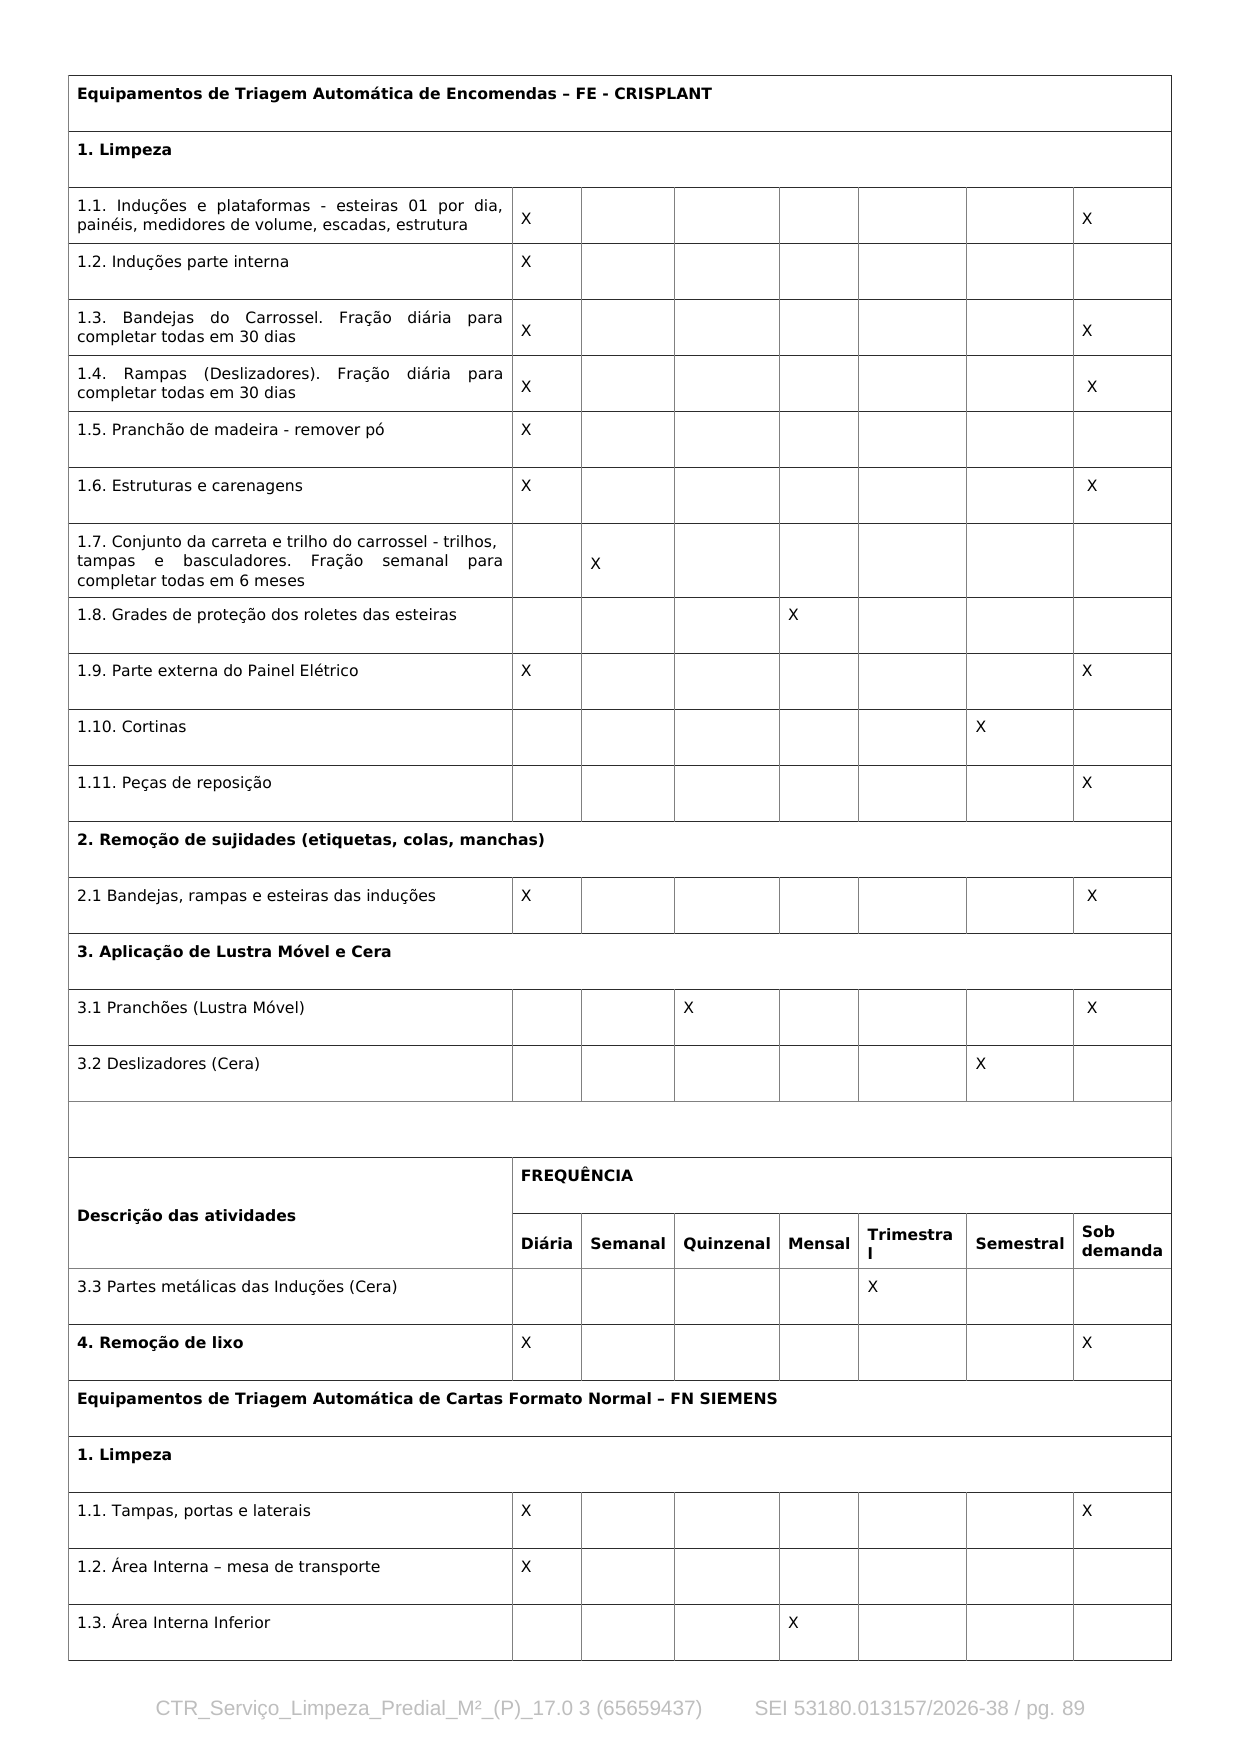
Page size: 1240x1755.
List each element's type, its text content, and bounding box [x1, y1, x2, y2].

table_cell X [513, 654, 581, 709]
table_cell [513, 990, 581, 1045]
table_cell X [1074, 654, 1171, 709]
table_cell 1.1. Tampas, portas e laterais [69, 1493, 512, 1548]
table_cell X [1074, 1325, 1171, 1380]
table_cell X [1074, 1493, 1171, 1548]
table_cell [779, 934, 859, 989]
table_cell 1.9. Parte externa do Painel Elétrico [69, 654, 512, 709]
table_cell [582, 878, 674, 933]
table_cell [967, 468, 1073, 523]
table_cell [780, 1046, 858, 1101]
table_cell [780, 468, 858, 523]
table_cell [675, 1046, 779, 1101]
table_cell [69, 1102, 1171, 1157]
table_cell [967, 654, 1073, 709]
table_cell [967, 934, 1073, 989]
table_cell X [1074, 300, 1171, 355]
table_cell 1.3. Bandejas do Carrossel. Fração diária para completar todas em 30 dias [69, 300, 512, 355]
table_cell [859, 244, 966, 299]
table_cell 1.2. Induções parte interna [69, 244, 512, 299]
table_cell [1074, 412, 1171, 467]
table_cell [859, 878, 966, 933]
table_cell Quinzenal [675, 1214, 779, 1268]
table_cell [967, 132, 1073, 187]
table_cell 4. Remoção de lixo [69, 1325, 512, 1380]
table_cell [582, 300, 674, 355]
table_cell Equipamentos de Triagem Automática de Cartas Formato Normal – FN SIEMENS [69, 1381, 859, 1436]
table_cell 1.2. Área Interna – mesa de transporte [69, 1549, 512, 1604]
table_cell 3.1 Pranchões (Lustra Móvel) [69, 990, 512, 1045]
table_cell [859, 710, 966, 765]
table_cell [582, 598, 674, 653]
table_cell [513, 710, 581, 765]
table_cell [675, 1549, 779, 1604]
table_cell [675, 356, 779, 411]
table_cell 3. Aplicação de Lustra Móvel e Cera [69, 934, 779, 989]
table_cell [780, 1269, 858, 1324]
table_cell [967, 356, 1073, 411]
table_cell 1.7. Conjunto da carreta e trilho do carrossel - trilhos, tampas e basculadores. Fração semanal para completar todas em 6 meses [69, 524, 512, 597]
table_cell Semanal [582, 1214, 674, 1268]
table_cell [675, 300, 779, 355]
table_cell 1.11. Peças de reposição [69, 766, 512, 821]
table_cell [1073, 934, 1171, 989]
table_cell [582, 1046, 674, 1101]
table_cell X [859, 1269, 966, 1324]
table_cell 3.2 Deslizadores (Cera) [69, 1046, 512, 1101]
table_cell X [1074, 188, 1171, 243]
table_cell Sob demanda [1074, 1214, 1171, 1268]
table_cell Diária [513, 1214, 581, 1268]
table_cell [1074, 1549, 1171, 1604]
table_cell [675, 412, 779, 467]
table_cell [513, 1605, 581, 1660]
table_cell [675, 1269, 779, 1324]
table_cell X [513, 356, 581, 411]
table_cell X [582, 524, 674, 597]
table_cell [859, 188, 966, 243]
table_cell [675, 1493, 779, 1548]
table_cell [582, 1493, 674, 1548]
table_cell [513, 524, 581, 597]
table_cell X [967, 710, 1073, 765]
table_cell [967, 188, 1073, 243]
table_cell [675, 878, 779, 933]
table_cell [780, 244, 858, 299]
table_cell [859, 1046, 966, 1101]
table_cell [1073, 1381, 1171, 1436]
table_cell [859, 1437, 967, 1492]
table_cell 1.10. Cortinas [69, 710, 512, 765]
table_cell 1.5. Pranchão de madeira - remover pó [69, 412, 512, 467]
table_cell X [513, 468, 581, 523]
table_cell [582, 1269, 674, 1324]
table_cell X [513, 1549, 581, 1604]
table_cell [675, 1325, 779, 1380]
table_cell [859, 356, 966, 411]
table_cell Trimestral [859, 1214, 966, 1268]
table_cell [675, 468, 779, 523]
table_cell X [513, 244, 581, 299]
table_cell [582, 710, 674, 765]
table_cell [582, 654, 674, 709]
table_cell [859, 1605, 966, 1660]
table_cell [1073, 132, 1171, 187]
table_cell FREQUÊNCIA [513, 1158, 859, 1213]
table_cell [675, 188, 779, 243]
table_cell [675, 524, 779, 597]
table_cell X [513, 188, 581, 243]
table_cell [780, 878, 858, 933]
table_cell [1074, 710, 1171, 765]
table_cell X [513, 1493, 581, 1548]
table_cell [1074, 244, 1171, 299]
table_cell X [513, 1325, 581, 1380]
table_cell [582, 356, 674, 411]
table_cell [675, 244, 779, 299]
table_cell [967, 244, 1073, 299]
table_cell X [513, 412, 581, 467]
table_cell [675, 654, 779, 709]
table_cell X [967, 1046, 1073, 1101]
table_cell [859, 654, 966, 709]
table_cell [1074, 598, 1171, 653]
table_cell [675, 766, 779, 821]
table_cell [859, 1325, 966, 1380]
table_cell X [675, 990, 779, 1045]
table_cell [967, 1605, 1073, 1660]
table_cell [967, 76, 1073, 131]
table_cell X [1074, 990, 1171, 1045]
table_cell Descrição das atividades [69, 1158, 512, 1268]
table_cell X [1074, 766, 1171, 821]
table_cell [1073, 1158, 1171, 1213]
table_cell [780, 1549, 858, 1604]
table_cell [780, 654, 858, 709]
table_cell [967, 1493, 1073, 1548]
table_cell [780, 524, 858, 597]
table_cell [1073, 76, 1171, 131]
table_cell [859, 1549, 966, 1604]
table_cell [859, 1381, 967, 1436]
table_cell [582, 412, 674, 467]
table_cell 3.3 Partes metálicas das Induções (Cera) [69, 1269, 512, 1324]
table_cell [859, 76, 967, 131]
table_cell X [1074, 468, 1171, 523]
table_cell [967, 1381, 1073, 1436]
table_cell [967, 1269, 1073, 1324]
table_cell [967, 1325, 1073, 1380]
table_cell [582, 1325, 674, 1380]
table_cell [967, 1437, 1073, 1492]
table_cell [780, 710, 858, 765]
table_cell [967, 598, 1073, 653]
table_cell [780, 766, 858, 821]
table_cell [780, 1493, 858, 1548]
table_cell X [1074, 878, 1171, 933]
table_cell 1.3. Área Interna Inferior [69, 1605, 512, 1660]
table_cell [967, 1549, 1073, 1604]
table_cell [675, 710, 779, 765]
table_cell [967, 766, 1073, 821]
table_cell X [513, 878, 581, 933]
table_cell [675, 598, 779, 653]
table_cell [675, 1605, 779, 1660]
table_cell [779, 132, 859, 187]
table_cell Semestral [967, 1214, 1073, 1268]
table_cell [780, 1325, 858, 1380]
table_cell [1073, 822, 1171, 877]
table_cell [779, 76, 859, 131]
table_cell [859, 412, 966, 467]
table_cell 1. Limpeza [69, 1437, 859, 1492]
table_cell Mensal [780, 1214, 858, 1268]
table_cell [1073, 1437, 1171, 1492]
table_cell X [780, 1605, 858, 1660]
table_cell [967, 1158, 1073, 1213]
table_cell [780, 188, 858, 243]
table_cell [582, 468, 674, 523]
table_cell [513, 598, 581, 653]
table_cell [582, 244, 674, 299]
table_cell [859, 132, 967, 187]
table_cell [859, 300, 966, 355]
table_cell [859, 1493, 966, 1548]
table_cell [582, 1549, 674, 1604]
table_cell 1.4. Rampas (Deslizadores). Fração diária para completar todas em 30 dias [69, 356, 512, 411]
table_cell [582, 1605, 674, 1660]
table_cell X [1074, 356, 1171, 411]
table_cell [859, 934, 967, 989]
table_cell X [780, 598, 858, 653]
table_cell [967, 878, 1073, 933]
table_cell 1.6. Estruturas e carenagens [69, 468, 512, 523]
table_cell 1. Limpeza [69, 132, 779, 187]
table_cell [967, 412, 1073, 467]
table_cell [859, 766, 966, 821]
table_cell [967, 524, 1073, 597]
table_cell [859, 598, 966, 653]
table_cell [967, 822, 1073, 877]
table_cell [582, 188, 674, 243]
table_cell [859, 1158, 967, 1213]
table_cell [513, 766, 581, 821]
table_cell 1.1. Induções e plataformas - esteiras 01 por dia, painéis, medidores de volume, escadas, estrutura [69, 188, 512, 243]
table_cell [780, 300, 858, 355]
table_cell [1074, 1046, 1171, 1101]
table_cell [1074, 1269, 1171, 1324]
table_cell [1074, 1605, 1171, 1660]
table_cell [967, 300, 1073, 355]
table_cell 1.8. Grades de proteção dos roletes das esteiras [69, 598, 512, 653]
table_cell [1074, 524, 1171, 597]
table_cell [513, 1269, 581, 1324]
table_cell [780, 356, 858, 411]
table_cell [859, 468, 966, 523]
table_cell [859, 524, 966, 597]
table_cell [582, 990, 674, 1045]
table_cell 2.1 Bandejas, rampas e esteiras das induções [69, 878, 512, 933]
table_cell Equipamentos de Triagem Automática de Encomendas – FE - CRISPLANT [69, 76, 779, 131]
table_cell [859, 822, 967, 877]
table_cell [967, 990, 1073, 1045]
table_cell X [513, 300, 581, 355]
table_cell [513, 1046, 581, 1101]
table_cell [780, 990, 858, 1045]
table_cell [779, 822, 859, 877]
table_cell 2. Remoção de sujidades (etiquetas, colas, manchas) [69, 822, 779, 877]
table_cell [859, 990, 966, 1045]
table_cell [780, 412, 858, 467]
table_cell [582, 766, 674, 821]
